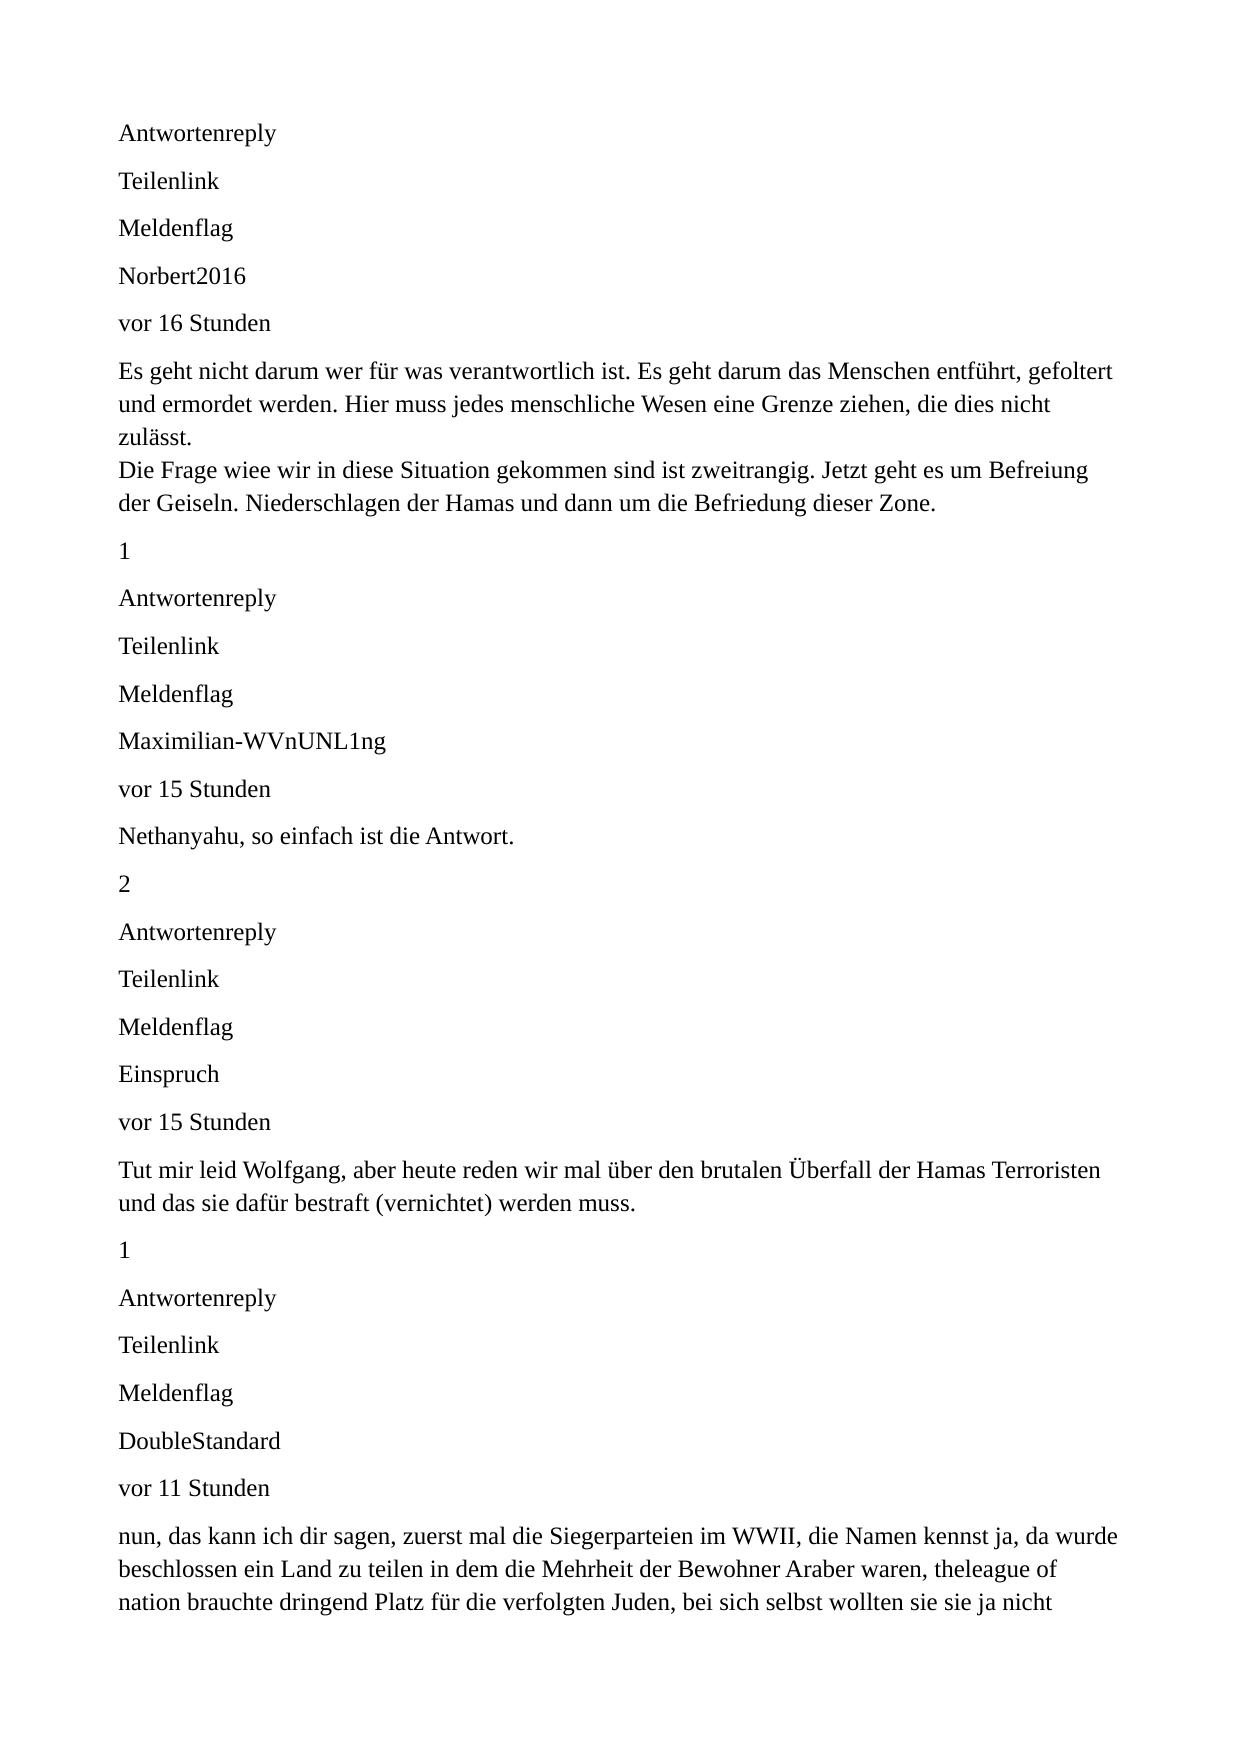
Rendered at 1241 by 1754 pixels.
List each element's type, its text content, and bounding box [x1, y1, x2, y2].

text Meldenflag [118, 1012, 1122, 1041]
text Maximilian-WVnUNL1ng [118, 726, 1122, 755]
text Teilenlink [118, 166, 1122, 194]
text DoubleStandard [118, 1426, 1122, 1454]
text Einspruch [118, 1059, 1122, 1088]
text 1 [118, 536, 1122, 564]
text Antwortenreply [118, 118, 1122, 147]
text vor 11 Stunden [118, 1473, 1122, 1502]
text Meldenflag [118, 213, 1122, 242]
text Teilenlink [118, 964, 1122, 993]
text 1 [118, 1235, 1122, 1264]
text Antwortenreply [118, 1283, 1122, 1312]
text vor 15 Stunden [118, 1107, 1122, 1136]
text Meldenflag [118, 1378, 1122, 1407]
text Teilenlink [118, 1331, 1122, 1359]
text Nethanyahu, so einfach ist die Antwort. [118, 821, 1122, 850]
text Teilenlink [118, 631, 1122, 660]
text Meldenflag [118, 679, 1122, 707]
text vor 15 Stunden [118, 774, 1122, 803]
text 2 [118, 869, 1122, 898]
text vor 16 Stunden [118, 308, 1122, 337]
text Es geht nicht darum wer für was verantwortlich ist. Es geht darum das Menschen entführt, gefoltert und ermordet werden. Hier muss jedes menschliche Wesen eine Grenze ziehen, die dies nicht zulässt. Die Frage wiee wir in diese Situation gekommen sind ist zweitrangig. Jetzt geht es um Befreiung der Geiseln. Niederschlagen der Hamas und dann um die Befriedung dieser Zone. [118, 356, 1122, 517]
text Antwortenreply [118, 917, 1122, 945]
text Antwortenreply [118, 583, 1122, 612]
text Norbert2016 [118, 261, 1122, 290]
text Tut mir leid Wolfgang, aber heute reden wir mal über den brutalen Überfall der Hamas Terroristen und das sie dafür bestraft (vernichtet) werden muss. [118, 1155, 1122, 1216]
text nun, das kann ich dir sagen, zuerst mal die Siegerparteien im WWII, die Namen kennst ja, da wurde beschlossen ein Land zu teilen in dem die Mehrheit der Bewohner Araber waren, theleague of nation brauchte dringend Platz für die verfolgten Juden, bei sich selbst wollten sie sie ja nicht [118, 1521, 1122, 1616]
